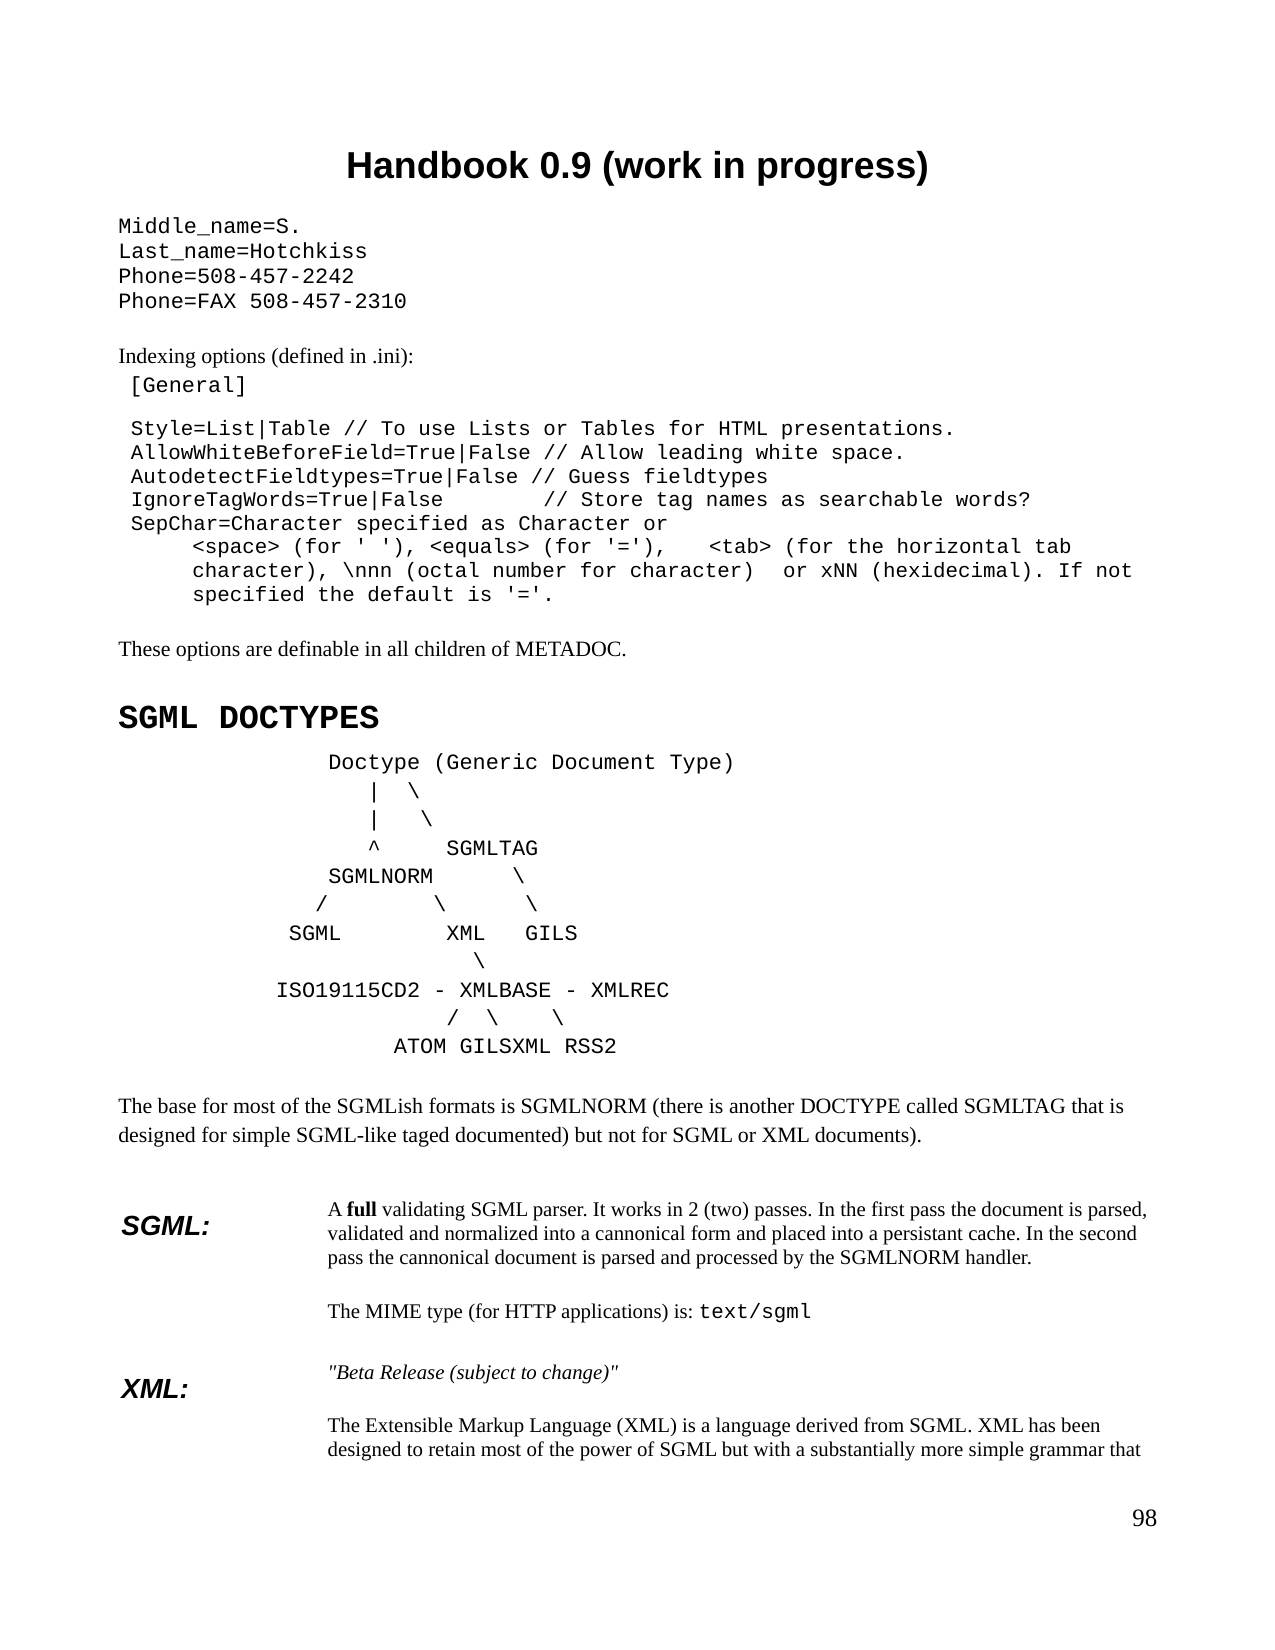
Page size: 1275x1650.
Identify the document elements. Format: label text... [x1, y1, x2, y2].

table_cell "Beta Release (subject to change)" The Extensible Markup Language (XML) is a language derived from SGML. XML has been designed to retain most of the power of SGML but with a substantially more simple grammar that [325, 1357, 1157, 1464]
text \ [118, 950, 1157, 975]
text <space> (for ' '), <equals> (for '='), <tab> (for the horizontal tab character), \nnn (octal number for character) or xNN (hexidecimal). If not specified the default is '='. [118, 537, 1157, 607]
text Style=List|Table // To use Lists or Tables for HTML presentations. [118, 418, 1157, 442]
table_header A full validating SGML parser. It works in 2 (two) passes. In the first pass the document is parsed, validated and normalized into a cannonical form and placed into a persistant cache. In the second pass the cannonical document is parsed and processed by the SGMLNORM handler. The MIME type (for HTTP applications) is: text/sgml [325, 1194, 1157, 1357]
text Indexing options (defined in .ini): [118, 343, 1157, 369]
text | \ [118, 808, 1157, 833]
text These options are definable in all children of METADOC. [118, 636, 1157, 661]
text Middle_name=S. [118, 216, 1157, 241]
text AutodetectFieldtypes=True|False // Guess fieldtypes [118, 466, 1157, 489]
subtitle SGML DOCTYPES [118, 701, 1157, 739]
text ^ SGMLTAG [118, 837, 1157, 861]
text ISO19115CD2 - XMLBASE - XMLREC [118, 979, 1157, 1004]
text SGMLNORM \ [118, 865, 1157, 890]
text Last_name=Hotchkiss [118, 241, 1157, 265]
text Doctype (Generic Document Type) [118, 751, 1157, 776]
text The base for most of the SGMLish formats is SGMLNORM (there is another DOCTYPE called SGMLTAG that is designed for simple SGML-like taged documented) but not for SGML or XML documents). [118, 1093, 1157, 1147]
text IgnoreTagWords=True|False // Store tag names as searchable words? [118, 489, 1157, 513]
table_cell XML: [118, 1357, 324, 1464]
text / \ \ [118, 1007, 1157, 1032]
text / \ \ [118, 893, 1157, 918]
text Phone=FAX 508-457-2310 [118, 290, 1157, 315]
text SGML XML GILS [118, 922, 1157, 947]
text AllowWhiteBeforeField=True|False // Allow leading white space. [118, 442, 1157, 466]
text | \ [118, 780, 1157, 804]
text [General] [118, 372, 1157, 399]
table_header SGML: [118, 1194, 324, 1357]
text ATOM GILSXML RSS2 [118, 1036, 1157, 1061]
text SepChar=Character specified as Character or [118, 513, 1157, 537]
text Phone=508-457-2242 [118, 265, 1157, 290]
